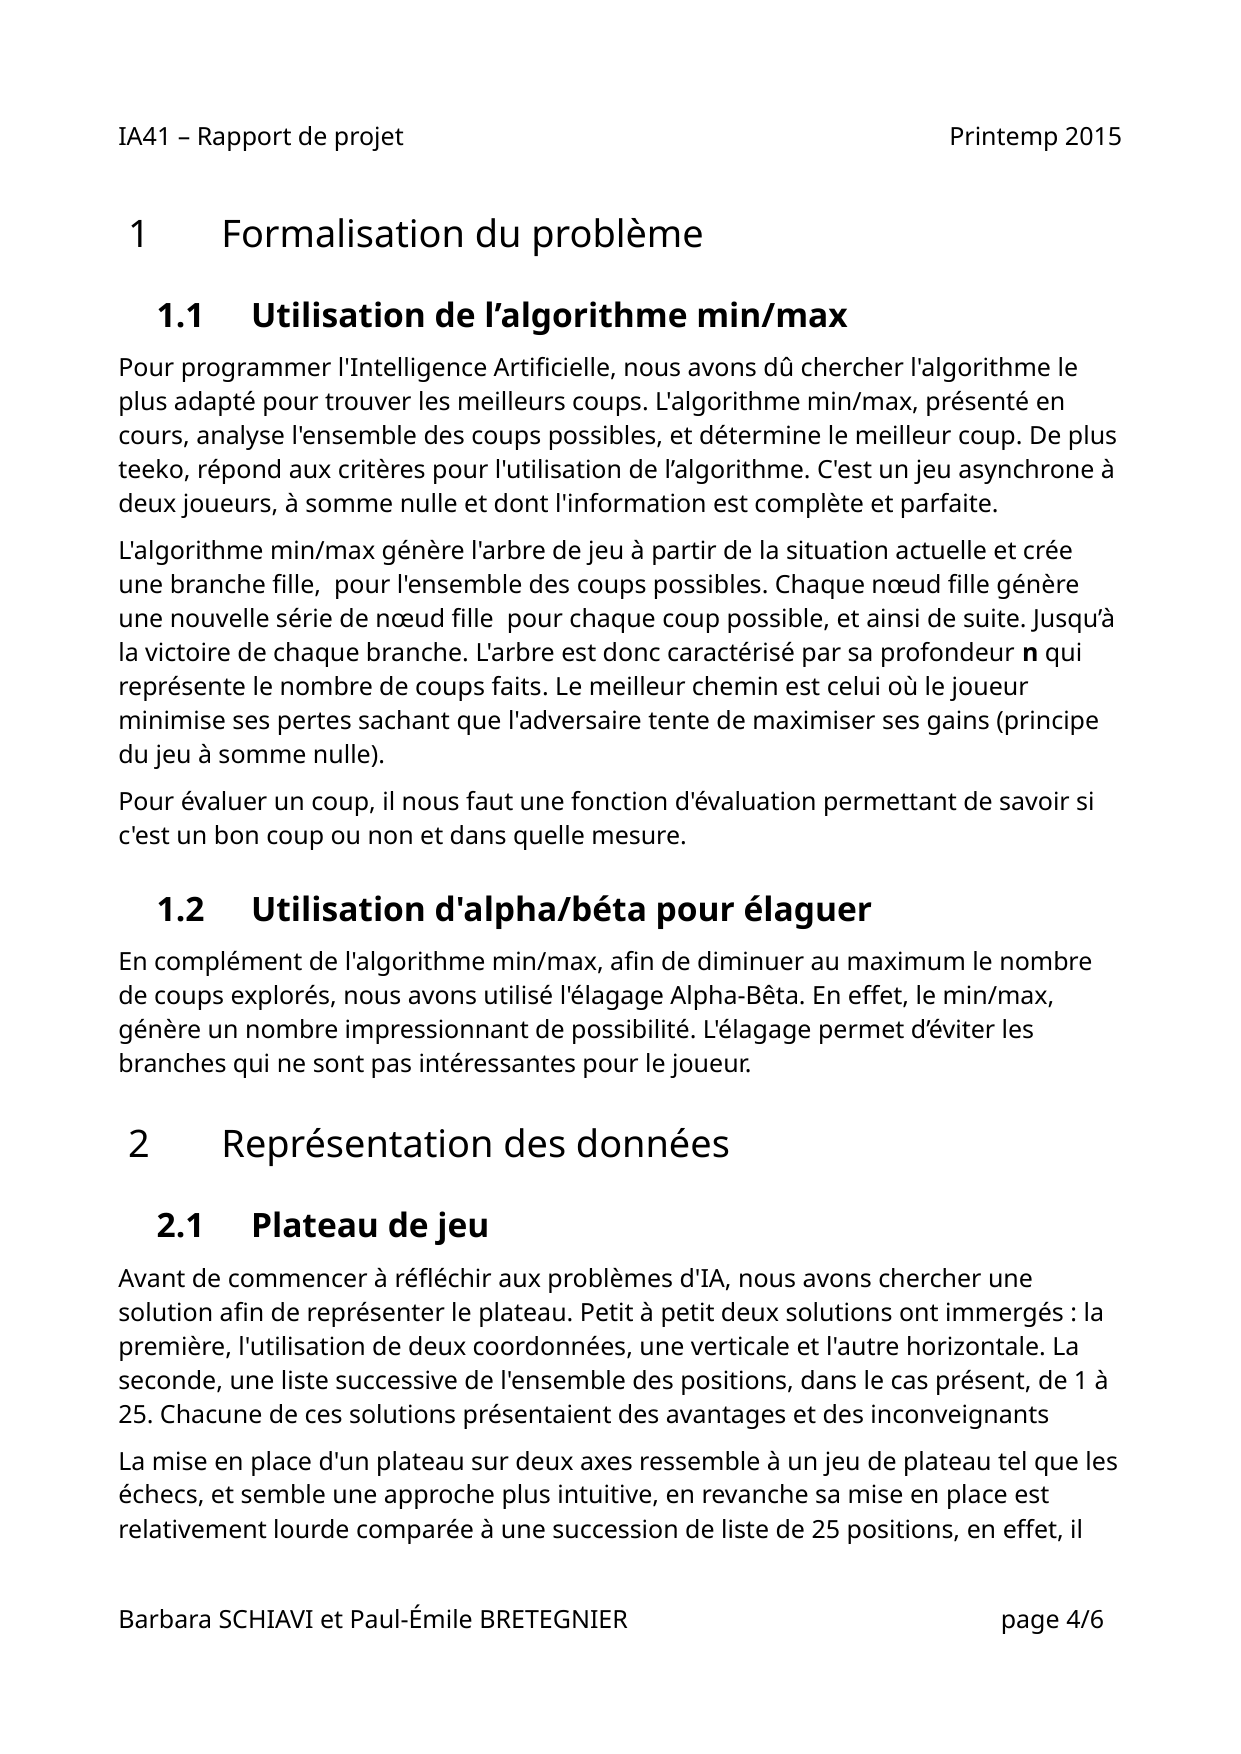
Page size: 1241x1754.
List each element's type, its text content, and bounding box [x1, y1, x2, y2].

text La mise en place d'un plateau sur deux axes ressemble à un jeu de plateau tel que les échecs, et semble une approche plus intuitive, en revanche sa mise en place est relativement lourde comparée à une succession de liste de 25 positions, en effet, il [118, 1443, 1122, 1545]
text Pour évaluer un coup, il nous faut une fonction d'évaluation permettant de savoir si c'est un bon coup ou non et dans quelle mesure. [118, 784, 1122, 852]
text L'algorithme min/max génère l'arbre de jeu à partir de la situation actuelle et crée une branche fille, pour l'ensemble des coups possibles. Chaque nœud fille génère une nouvelle série de nœud fille pour chaque coup possible, et ainsi de suite. Jusqu’à la victoire de chaque branche. L'arbre est donc caractérisé par sa profondeur n qui représente le nombre de coups faits. Le meilleur chemin est celui où le joueur minimise ses pertes sachant que l'adversaire tente de maximiser ses gains (principe du jeu à somme nulle). [118, 533, 1122, 771]
subtitle Formalisation du problème [118, 207, 1122, 258]
subtitle Représentation des données [118, 1117, 1122, 1169]
text En complément de l'algorithme min/max, afin de diminuer au maximum le nombre de coups explorés, nous avons utilisé l'élagage Alpha-Bêta. En effet, le min/max, génère un nombre impressionnant de possibilité. L'élagage permet d’éviter les branches qui ne sont pas intéressantes pour le joueur. [118, 943, 1122, 1079]
subtitle Utilisation de l’algorithme min/max [148, 292, 1122, 337]
text Avant de commencer à réfléchir aux problèmes d'IA, nous avons chercher une solution afin de représenter le plateau. Petit à petit deux solutions ont immergés : la première, l'utilisation de deux coordonnées, une verticale et l'autre horizontale. La seconde, une liste successive de l'ensemble des positions, dans le cas présent, de 1 à 25. Chacune de ces solutions présentaient des avantages et des inconveignants [118, 1260, 1122, 1431]
subtitle Utilisation d'alpha/béta pour élaguer [148, 885, 1122, 931]
subtitle Plateau de jeu [148, 1202, 1122, 1248]
text Pour programmer l'Intelligence Artificielle, nous avons dû chercher l'algorithme le plus adapté pour trouver les meilleurs coups. L'algorithme min/max, présenté en cours, analyse l'ensemble des coups possibles, et détermine le meilleur coup. De plus teeko, répond aux critères pour l'utilisation de l’algorithme. C'est un jeu asynchrone à deux joueurs, à somme nulle et dont l'information est complète et parfaite. [118, 350, 1122, 520]
